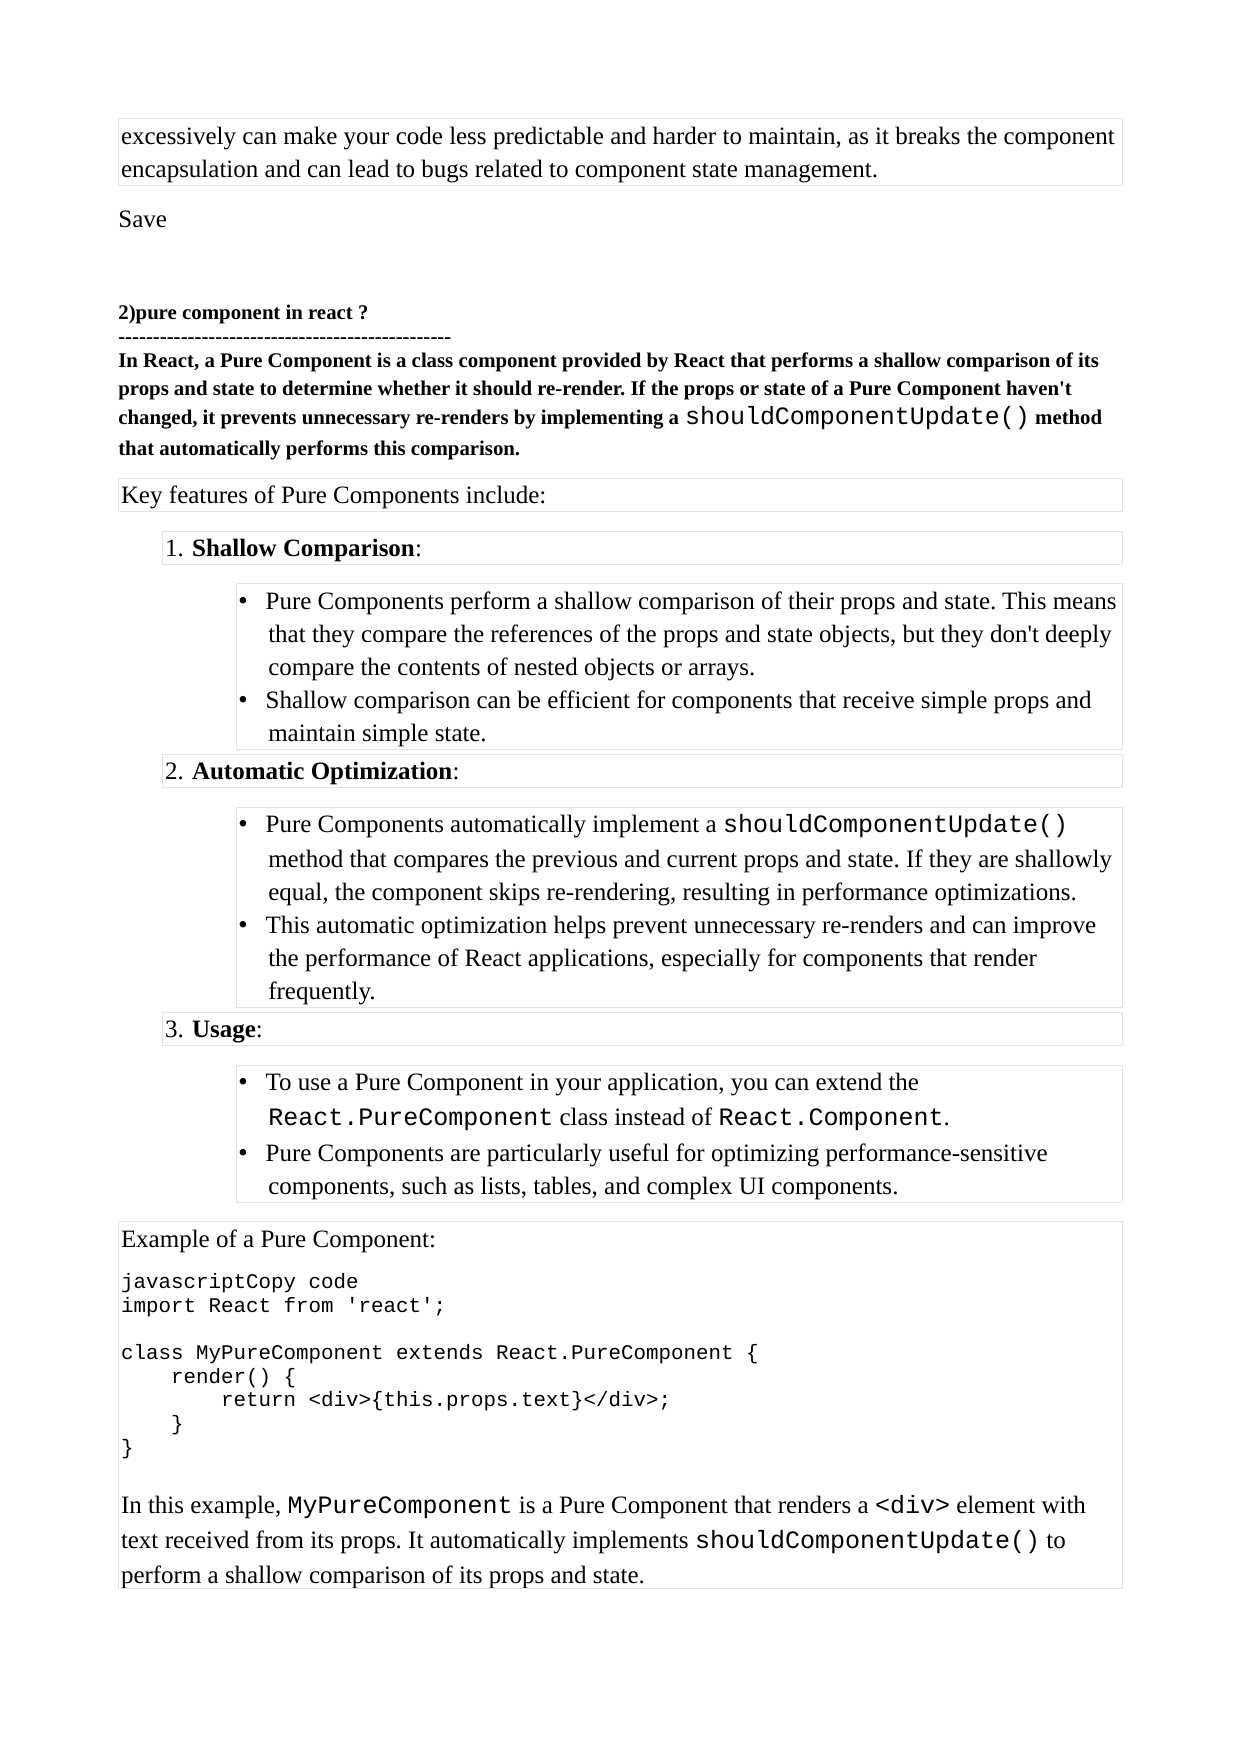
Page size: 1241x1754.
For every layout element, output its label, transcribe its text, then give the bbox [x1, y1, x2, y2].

list To use a Pure Component in your application, you can extend the React.PureComponent class instead of React.Component. [237, 1066, 1122, 1133]
list Usage: [163, 1013, 1122, 1045]
text Example of a Pure Component: [119, 1222, 1122, 1252]
text } [119, 1434, 1122, 1460]
list This automatic optimization helps prevent unnecessary re-renders and can improve the performance of React applications, especially for components that render frequently. [237, 908, 1122, 1007]
text ------------------------------------------------ [118, 324, 1122, 348]
text 2)pure component in react ? [118, 300, 1122, 324]
list Pure Components perform a shallow comparison of their props and state. This means that they compare the references of the props and state objects, but they don't deeply compare the contents of nested objects or arrays. [237, 584, 1122, 681]
text Save [118, 204, 1122, 233]
list Pure Components are particularly useful for optimizing performance-sensitive components, such as lists, tables, and complex UI components. [237, 1135, 1122, 1202]
text import React from 'react'; [119, 1292, 1122, 1318]
text class MyPureComponent extends React.PureComponent { [119, 1339, 1122, 1363]
text Key features of Pure Components include: [119, 479, 1122, 511]
list Shallow Comparison: [163, 532, 1122, 564]
text return <div>{this.props.text}</div>; [119, 1387, 1122, 1411]
list Shallow comparison can be efficient for components that receive simple props and maintain simple state. [237, 682, 1122, 749]
list Automatic Optimization: [163, 755, 1122, 787]
text render() { [119, 1363, 1122, 1387]
text } [119, 1411, 1122, 1434]
text In this example, MyPureComponent is a Pure Component that renders a <div> element with text received from its props. It automatically implements shouldComponentUpdate() to perform a shallow comparison of its props and state. [119, 1487, 1122, 1588]
text excessively can make your code less predictable and harder to maintain, as it breaks the component encapsulation and can lead to bugs related to component state management. [119, 119, 1122, 185]
text In React, a Pure Component is a class component provided by React that performs a shallow comparison of its props and state to determine whether it should re-render. If the props or state of a Pure Component haven't changed, it prevents unnecessary re-renders by implementing a shouldComponentUpdate() method that automatically performs this comparison. [118, 348, 1122, 459]
list Pure Components automatically implement a shouldComponentUpdate() method that compares the previous and current props and state. If they are shallowly equal, the component skips re-rendering, resulting in performance optimizations. [237, 808, 1122, 906]
text javascriptCopy code [119, 1269, 1122, 1292]
